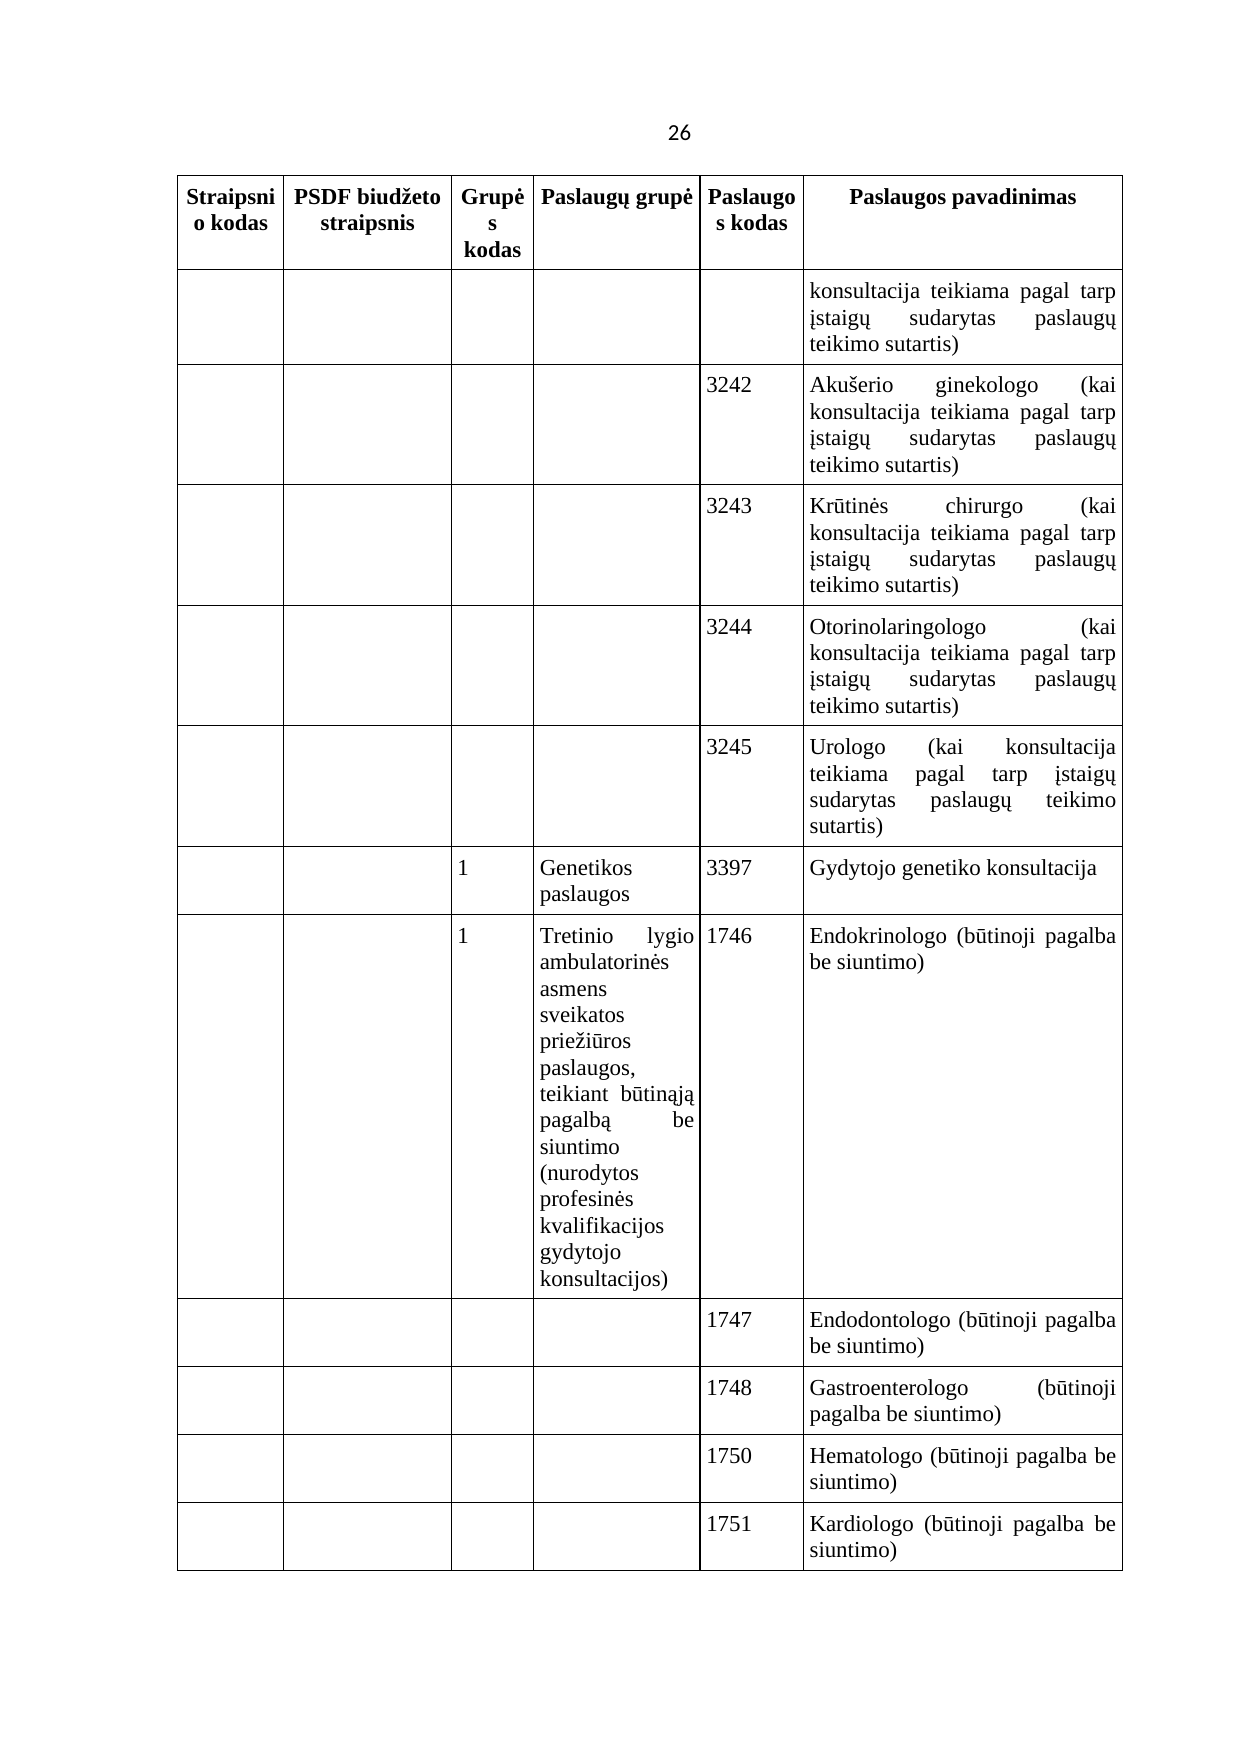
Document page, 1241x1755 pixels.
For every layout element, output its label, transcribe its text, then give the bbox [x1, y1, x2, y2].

table_cell Akušerio ginekologo (kai konsultacija teikiama pagal tarp įstaigų sudarytas paslaugų teikimo sutartis) [804, 365, 1122, 484]
table_cell [284, 847, 451, 914]
table_cell [452, 1299, 533, 1366]
table_header Paslaugos pavadinimas [804, 176, 1122, 269]
table_cell [452, 485, 533, 605]
table_cell [284, 365, 451, 484]
table_cell Urologo (kai konsultacija teikiama pagal tarp įstaigų sudarytas paslaugų teikimo sutartis) [804, 726, 1122, 846]
table_cell 3242 [701, 365, 803, 484]
table_cell 3245 [701, 726, 803, 846]
table_cell [534, 485, 699, 605]
table_cell [534, 1367, 699, 1434]
table_header Paslaugos kodas [701, 176, 803, 269]
table_cell 1 [452, 847, 533, 914]
table_cell Krūtinės chirurgo (kai konsultacija teikiama pagal tarp įstaigų sudarytas paslaugų teikimo sutartis) [804, 485, 1122, 605]
table_cell [178, 1367, 283, 1434]
table_cell 1 [452, 915, 533, 1298]
table_cell [284, 270, 451, 363]
table_cell Endokrinologo (būtinoji pagalba be siuntimo) [804, 915, 1122, 1298]
table_cell 1751 [701, 1503, 803, 1570]
table_cell [178, 270, 283, 363]
table_cell 1746 [701, 915, 803, 1298]
table_cell Genetikos paslaugos [534, 847, 699, 914]
table_cell [534, 270, 699, 363]
table_cell [534, 1299, 699, 1366]
table_cell Endodontologo (būtinoji pagalba be siuntimo) [804, 1299, 1122, 1366]
table_cell [534, 1503, 699, 1570]
table_cell [178, 1435, 283, 1502]
table_cell Otorinolaringologo (kai konsultacija teikiama pagal tarp įstaigų sudarytas paslaugų teikimo sutartis) [804, 606, 1122, 725]
table_cell [178, 1503, 283, 1570]
table_cell 1747 [701, 1299, 803, 1366]
table_header Grupės kodas [452, 176, 533, 269]
table_cell [284, 915, 451, 1298]
table_cell [452, 726, 533, 846]
table_header Straipsnio kodas [178, 176, 283, 269]
table_header PSDF biudžeto straipsnis [284, 176, 451, 269]
table_cell Tretinio lygio ambulatorinės asmens sveikatos priežiūros paslaugos, teikiant būtinąją pagalbą be siuntimo (nurodytos profesinės kvalifikacijos gydytojo konsultacijos) [534, 915, 699, 1298]
table_cell [178, 1299, 283, 1366]
table_cell Gydytojo genetiko konsultacija [804, 847, 1122, 914]
table_cell [452, 606, 533, 725]
table_header Paslaugų grupė [534, 176, 699, 269]
table_cell [284, 606, 451, 725]
table_cell [534, 726, 699, 846]
table_cell [178, 847, 283, 914]
table_cell [284, 1435, 451, 1502]
table_cell [452, 1367, 533, 1434]
table_cell [284, 1367, 451, 1434]
table_cell 3397 [701, 847, 803, 914]
table_cell [178, 915, 283, 1298]
table_cell [452, 270, 533, 363]
table_cell [452, 1503, 533, 1570]
table_cell konsultacija teikiama pagal tarp įstaigų sudarytas paslaugų teikimo sutartis) [804, 270, 1122, 363]
table_cell [284, 1299, 451, 1366]
table_cell [178, 365, 283, 484]
table_cell Kardiologo (būtinoji pagalba be siuntimo) [804, 1503, 1122, 1570]
table_cell 1750 [701, 1435, 803, 1502]
table_cell Hematologo (būtinoji pagalba be siuntimo) [804, 1435, 1122, 1502]
table_cell [178, 485, 283, 605]
table_cell [178, 726, 283, 846]
table_cell [284, 726, 451, 846]
table_cell [534, 606, 699, 725]
table_cell [284, 1503, 451, 1570]
table_cell [534, 365, 699, 484]
table_cell [284, 485, 451, 605]
table_cell 3244 [701, 606, 803, 725]
table_cell [534, 1435, 699, 1502]
table_cell 1748 [701, 1367, 803, 1434]
table_cell [452, 365, 533, 484]
table_cell Gastroenterologo (būtinoji pagalba be siuntimo) [804, 1367, 1122, 1434]
table_cell [701, 270, 803, 363]
table_cell [178, 606, 283, 725]
table_cell [452, 1435, 533, 1502]
table_cell 3243 [701, 485, 803, 605]
